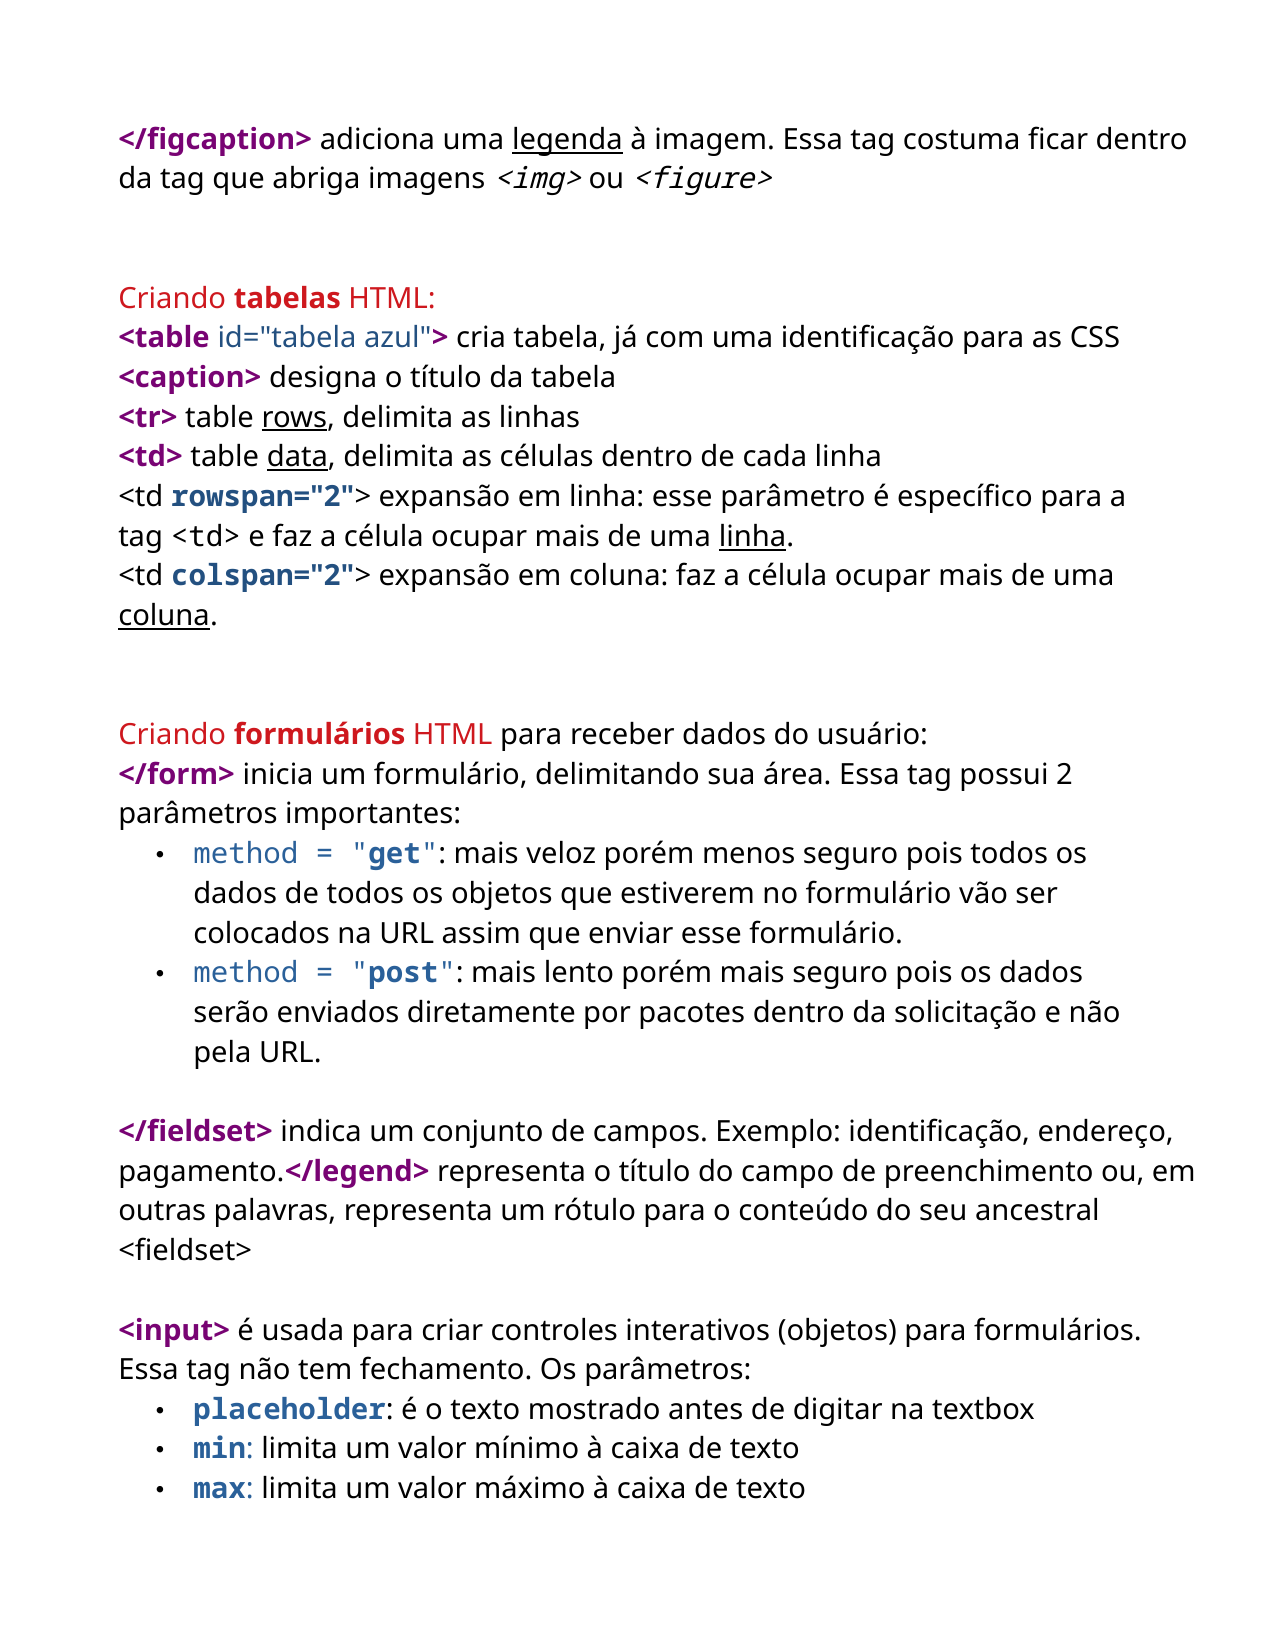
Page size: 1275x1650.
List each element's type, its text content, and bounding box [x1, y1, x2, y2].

list placeholder: é o texto mostrado antes de digitar na textbox [156, 1388, 1157, 1428]
list max: limita um valor máximo à caixa de texto [156, 1467, 1157, 1507]
list method = "post": mais lento porém mais seguro pois os dados serão enviados diretamente por pacotes dentro da solicitação e não pela URL. [156, 952, 1157, 1071]
text </figcaption> adiciona uma legenda à imagem. Essa tag costuma ficar dentro da tag que abriga imagens <img> ou <figure> [118, 118, 1198, 197]
list min: limita um valor mínimo à caixa de texto [156, 1428, 1157, 1467]
list method = "get": mais veloz porém menos seguro pois todos os dados de todos os objetos que estiverem no formulário vão ser colocados na URL assim que enviar esse formulário. [156, 832, 1157, 952]
text </form> inicia um formulário, delimitando sua área. Essa tag possui 2 parâmetros importantes: [118, 753, 1157, 832]
text </fieldset> indica um conjunto de campos. Exemplo: identificação, endereço, pagamento.</legend> representa o título do campo de preenchimento ou, em outras palavras, representa um rótulo para o conteúdo do seu ancestral <fieldset> <input> é usada para criar controles interativos (objetos) para formulários. Essa tag não tem fechamento. Os parâmetros: [118, 1110, 1198, 1388]
text Criando formulários HTML para receber dados do usuário: [118, 713, 1198, 753]
text Criando tabelas HTML: <table id="tabela azul"> cria tabela, já com uma identificação para as CSS <caption> designa o título da tabela <tr> table rows, delimita as linhas <td> table data, delimita as células dentro de cada linha <td rowspan="2"> expansão em linha: esse parâmetro é específico para a tag <td> e faz a célula ocupar mais de uma linha. <td colspan="2"> expansão em coluna: faz a célula ocupar mais de uma coluna. [118, 277, 1216, 634]
